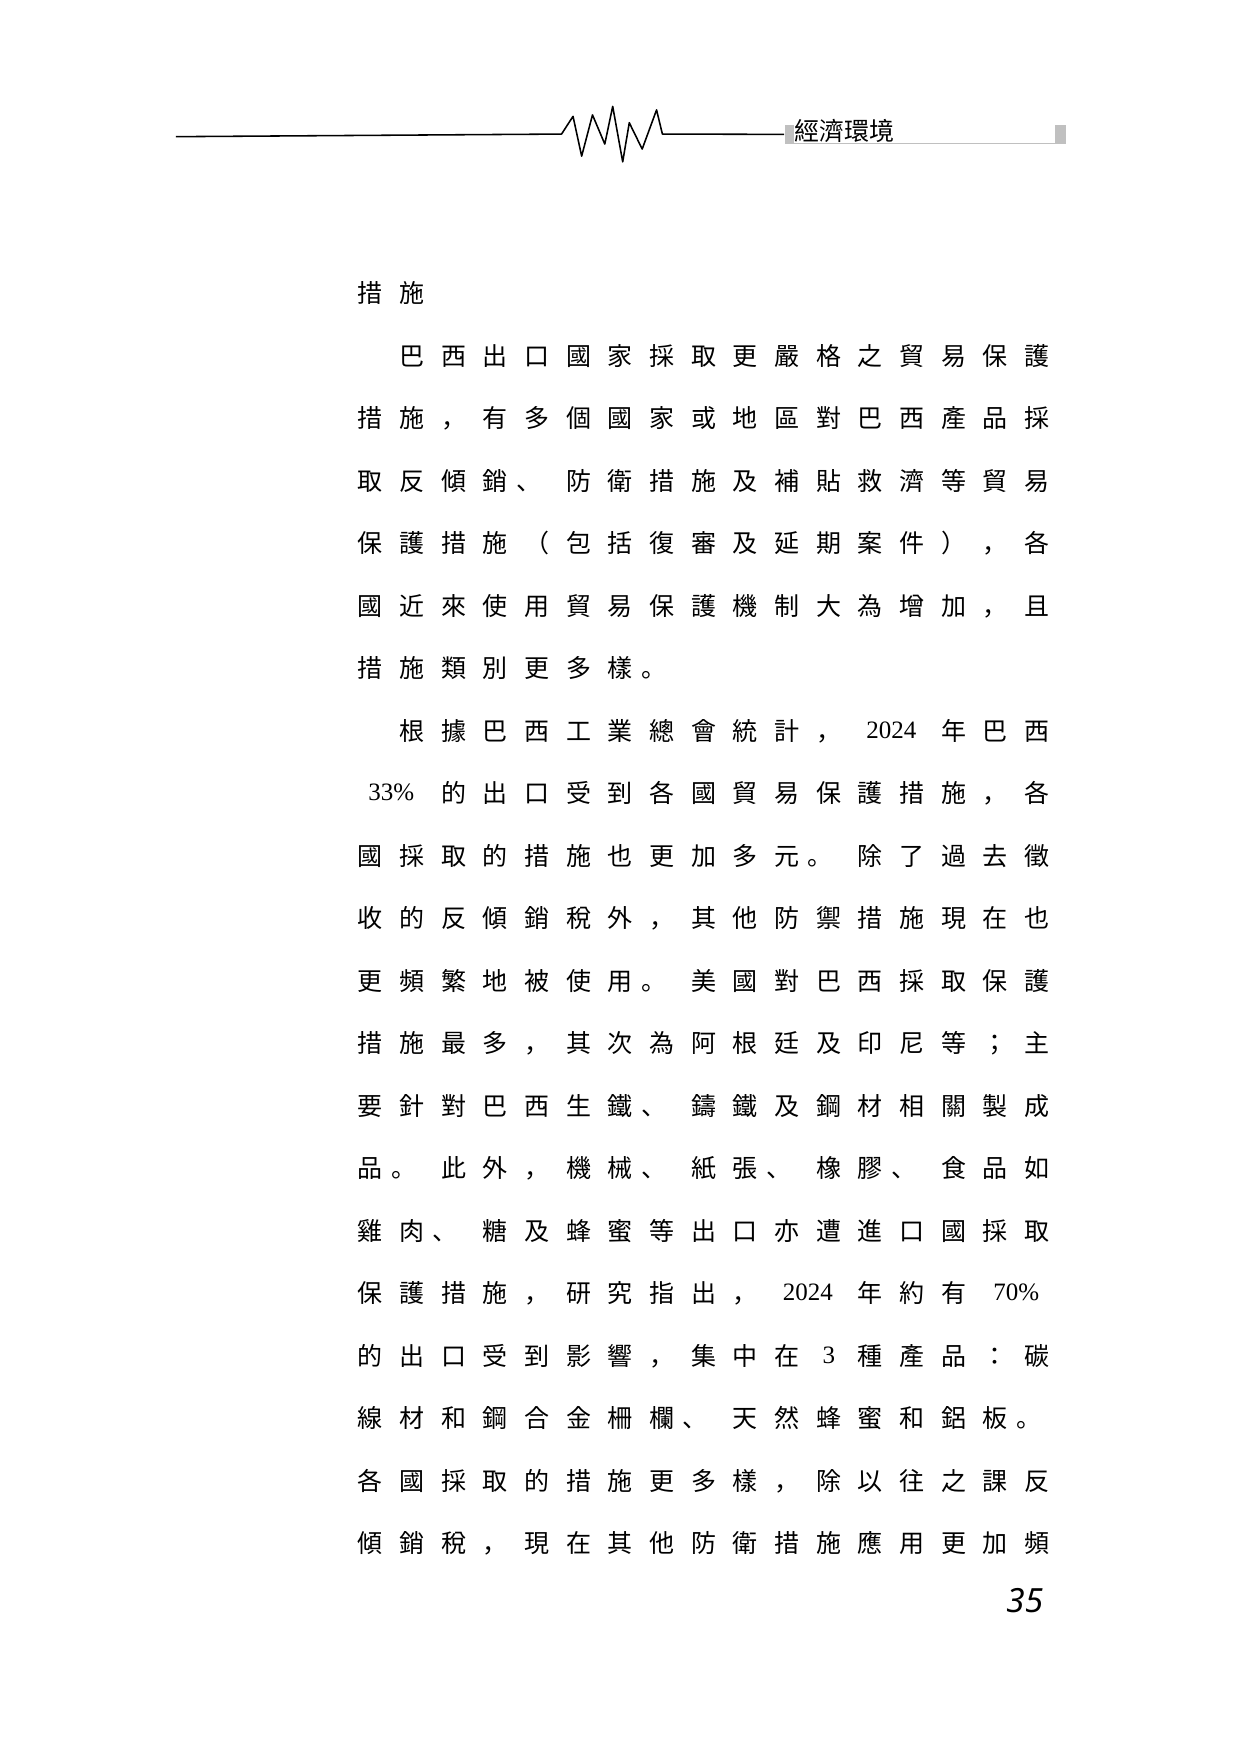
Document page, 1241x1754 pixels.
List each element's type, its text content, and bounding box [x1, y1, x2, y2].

text 根據巴西工業總會統計，2024年巴西33%的出口受到各國貿易保護措施，各國採取的措施也更加多元。除了過去徵收的反傾銷稅外，其他防禦措施現在也更頻繁地被使用。美國對巴西採取保護措施最多，其次為阿根廷及印尼等；主要針對巴西生鐵、鑄鐵及鋼材相關製成品。此外，機械、紙張、橡膠、食品如雞肉、糖及蜂蜜等出口亦遭進口國採取保護措施，研究指出，2024年約有70%的出口受到影響，集中在3種產品：碳線材和鋼合金柵欄、天然蜂蜜和鋁板。各國採取的措施更多樣，除以往之課反傾銷稅，現在其他防衛措施應用更加頻 [330, 688, 1058, 1563]
text 措施 [281, 250, 1058, 313]
text 巴西出口國家採取更嚴格之貿易保護措施，有多個國家或地區對巴西產品採取反傾銷、防衛措施及補貼救濟等貿易保護措施（包括復審及延期案件），各國近來使用貿易保護機制大為增加，且措施類別更多樣。 [330, 313, 1058, 688]
